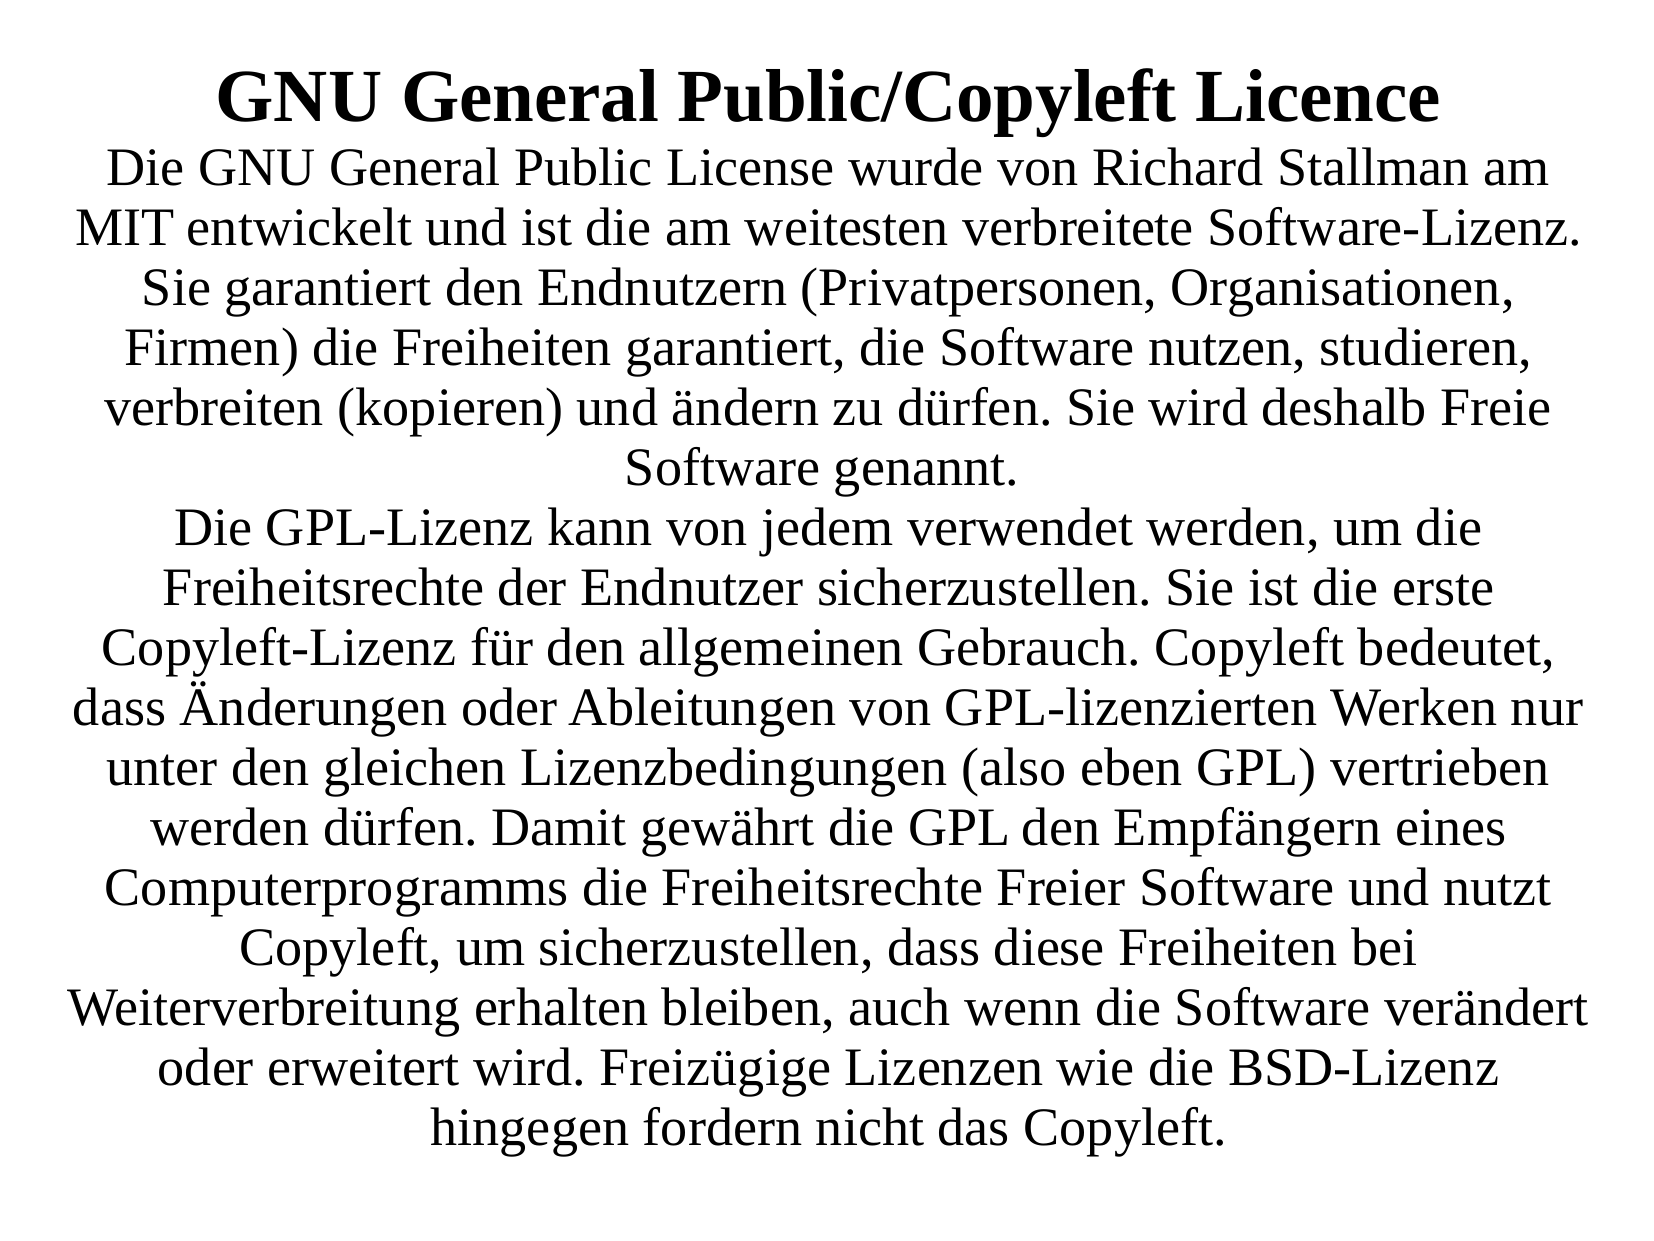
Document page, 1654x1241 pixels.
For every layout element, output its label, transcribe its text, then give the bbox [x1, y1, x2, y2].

text_box GNU General Public/Copyleft Licence Die GNU General Public License wurde von Richard Stallman am MIT entwickelt und ist die am weitesten verbreitete Software-Lizenz. Sie garantiert den Endnutzern (Privatpersonen, Organisationen, Firmen) die Freiheiten garantiert, die Software nutzen, studieren, verbreiten (kopieren) und ändern zu dürfen. Sie wird deshalb Freie Software genannt. Die GPL-Lizenz kann von jedem verwendet werden, um die Freiheitsrechte der Endnutzer sicherzustellen. Sie ist die erste Copyleft-Lizenz für den allgemeinen Gebrauch. Copyleft bedeutet, dass Änderungen oder Ableitungen von GPL-lizenzierten Werken nur unter den gleichen Lizenzbedingungen (also eben GPL) vertrieben werden dürfen. Damit gewährt die GPL den Empfängern eines Computerprogramms die Freiheitsrechte Freier Software und nutzt Copyleft, um sicherzustellen, dass diese Freiheiten bei Weiterverbreitung erhalten bleiben, auch wenn die Software verändert oder erweitert wird. Freizügige Lizenzen wie die BSD-Lizenz hingegen fordern nicht das Copyleft. [53, 47, 1619, 1166]
